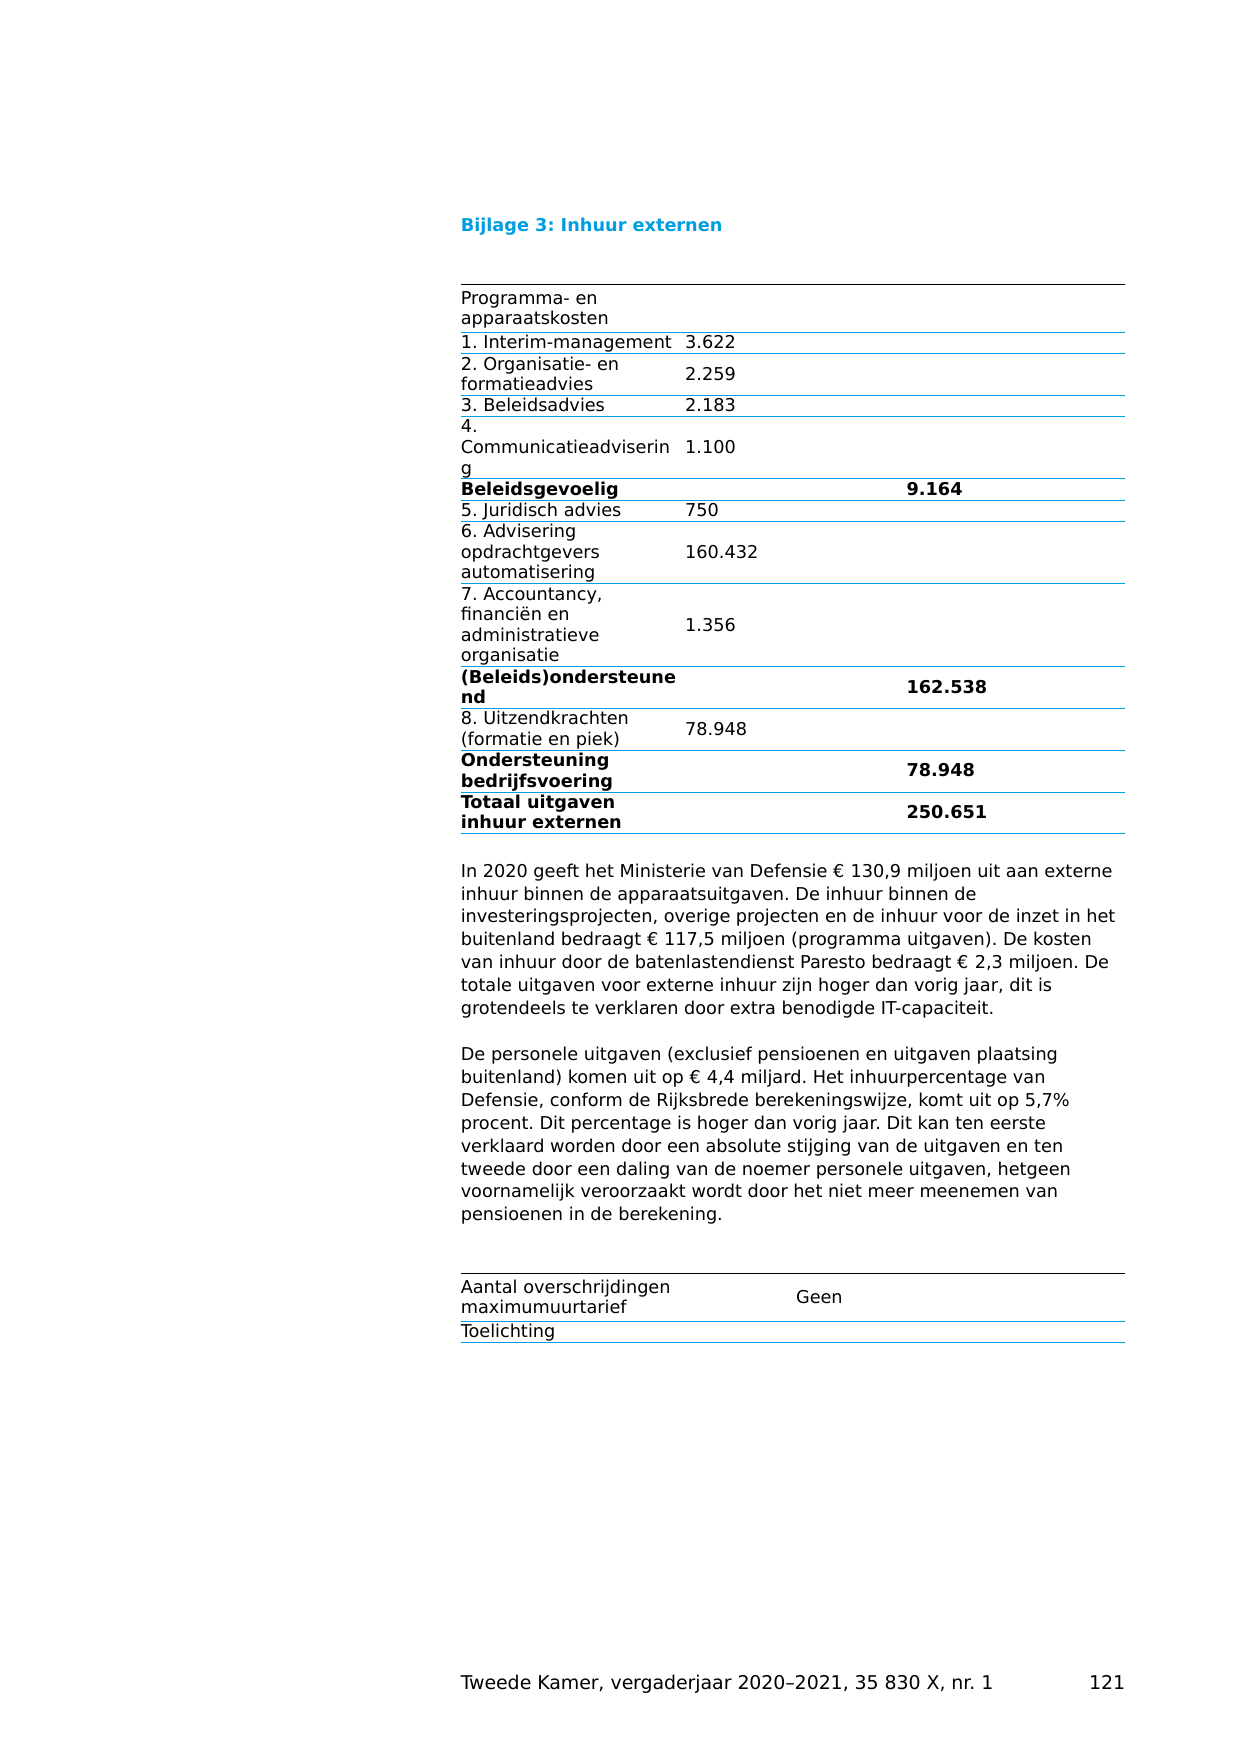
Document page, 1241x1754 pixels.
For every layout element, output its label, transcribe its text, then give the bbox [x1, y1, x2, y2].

table_cell [904, 501, 1125, 521]
table_cell Beleidsgevoelig [461, 479, 682, 499]
table_cell Toelichting [461, 1322, 793, 1342]
table_header Tabel 56 Inhuur externen buiten raamovereenkomsten 2020 [461, 1248, 1125, 1273]
table_cell 5. Juridisch advies [461, 501, 682, 521]
table_cell [682, 793, 903, 833]
text De personele uitgaven (exclusief pensioenen en uitgaven plaatsing buitenland) komen uit op € 4,4 miljard. Het inhuurpercentage van Defensie, conform de Rijksbrede berekeningswijze, komt uit op 5,7% procent. Dit percentage is hoger dan vorig jaar. Dit kan ten eerste verklaard worden door een absolute stijging van de uitgaven en ten tweede door een daling van de noemer personele uitgaven, hetgeen voornamelijk veroorzaakt wordt door het niet meer meenemen van pensioenen in de berekening. [461, 1042, 1125, 1225]
table_cell [682, 751, 903, 791]
table_cell 3. Beleidsadvies [461, 396, 682, 416]
table_cell 9.164 [904, 479, 1125, 499]
table_cell (Beleids)ondersteunend [461, 667, 682, 708]
table_cell [904, 354, 1125, 395]
table_cell 7. Accountancy, financiën en administratieve organisatie [461, 584, 682, 666]
table_cell 78.948 [682, 709, 903, 749]
table_cell 8. Uitzendkrachten (formatie en piek) [461, 709, 682, 749]
table_cell 250.651 [904, 793, 1125, 833]
table_cell 750 [682, 501, 903, 521]
table_cell 6. Advisering opdrachtgevers automatisering [461, 522, 682, 583]
table_cell [904, 522, 1125, 583]
table_cell Totaal uitgaven inhuur externen [461, 793, 682, 833]
table_cell 1.100 [682, 417, 903, 478]
text In 2020 geeft het Ministerie van Defensie € 130,9 miljoen uit aan externe inhuur binnen de apparaatsuitgaven. De inhuur binnen de investeringsprojecten, overige projecten en de inhuur voor de inzet in het buitenland bedraagt € 117,5 miljoen (programma uitgaven). De kosten van inhuur door de batenlastendienst Paresto bedraagt € 2,3 miljoen. De totale uitgaven voor externe inhuur zijn hoger dan vorig jaar, dit is grotendeels te verklaren door extra benodigde IT-capaciteit. [461, 859, 1125, 1019]
table_cell [904, 333, 1125, 353]
table_cell [904, 584, 1125, 666]
table_cell 160.432 [682, 522, 903, 583]
table_cell [904, 709, 1125, 749]
table_cell Aantal overschrijdingen maximumuurtarief [461, 1274, 793, 1321]
table_header Tabel 55 Inhuur externen (bedragen x € 1.000) [461, 259, 1125, 284]
table_cell Ondersteuning bedrijfsvoering [461, 751, 682, 791]
table_cell 3.622 [682, 333, 903, 353]
table_cell 4. Communicatieadvisering [461, 417, 682, 478]
table_cell [682, 479, 903, 499]
table_cell [904, 285, 1125, 332]
table_cell [904, 396, 1125, 416]
table_cell [682, 285, 903, 332]
table_cell [682, 667, 903, 708]
table_cell 162.538 [904, 667, 1125, 708]
table_cell 2.183 [682, 396, 903, 416]
table_cell [793, 1322, 1125, 1342]
table_cell 2.259 [682, 354, 903, 395]
table_cell 1.356 [682, 584, 903, 666]
table_cell Geen [793, 1274, 1125, 1321]
title Bijlage 3: Inhuur externen [461, 213, 1125, 236]
table_cell 2. Organisatie- en formatieadvies [461, 354, 682, 395]
table_cell 1. Interim-management [461, 333, 682, 353]
table_cell [904, 417, 1125, 478]
table_cell 78.948 [904, 751, 1125, 791]
table_cell Programma- en apparaatskosten [461, 285, 682, 332]
